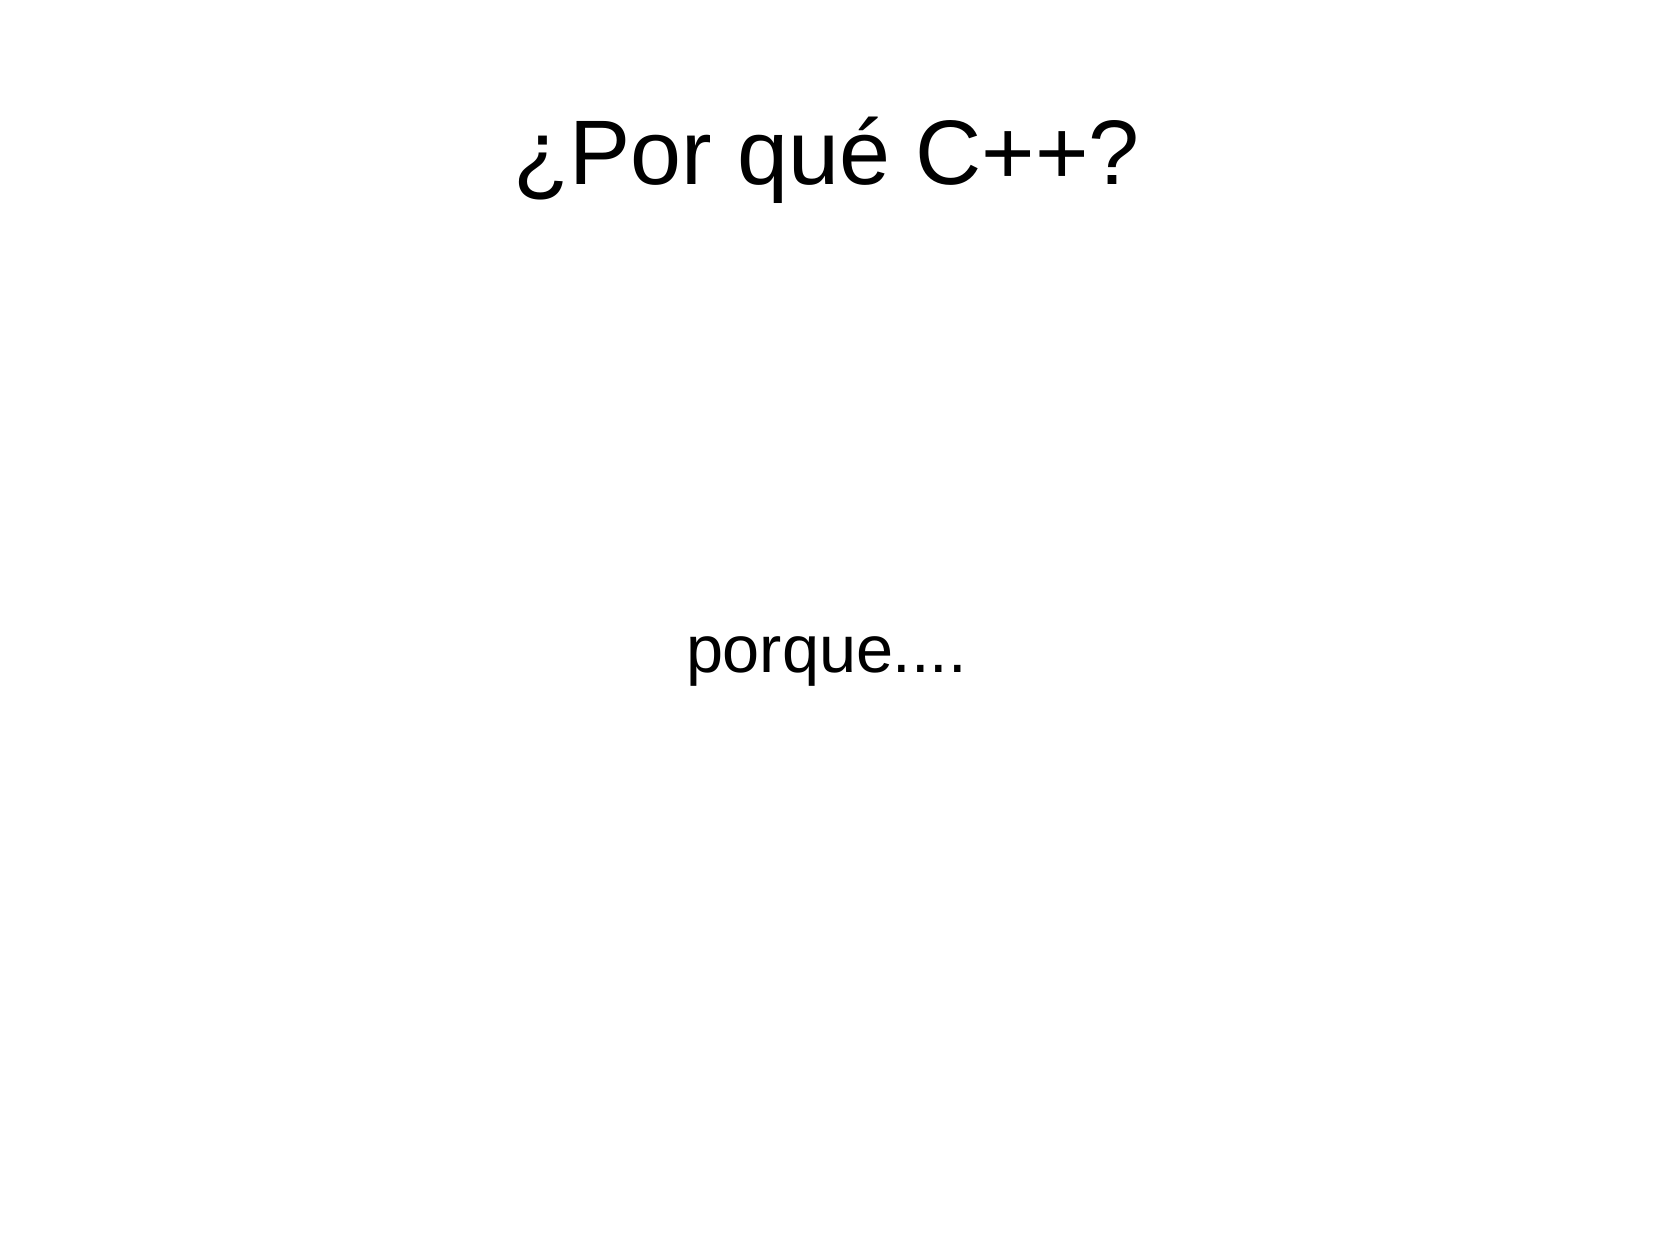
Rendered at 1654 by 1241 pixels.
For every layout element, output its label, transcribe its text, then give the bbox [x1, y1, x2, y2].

subtitle porque.... [82, 290, 1571, 1010]
title ¿Por qué C++? [82, 49, 1571, 257]
